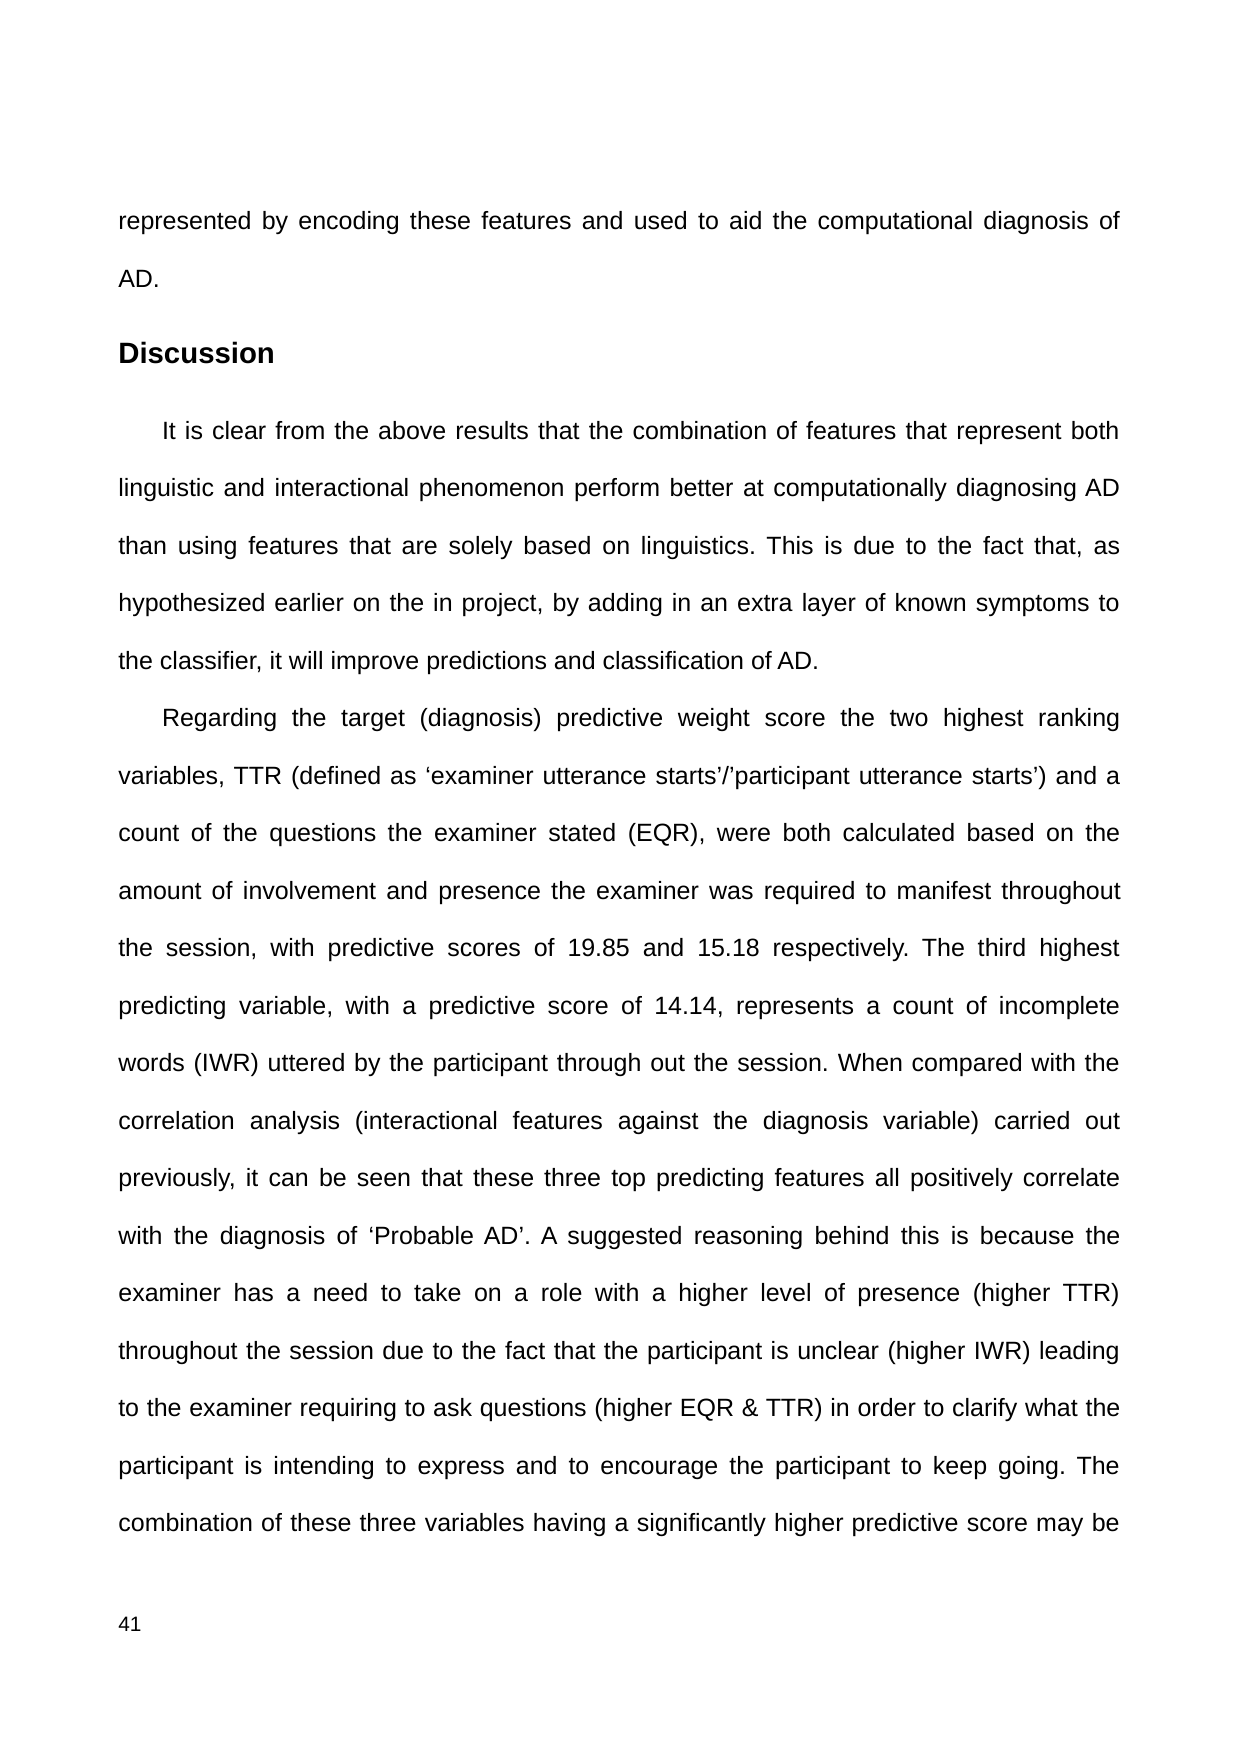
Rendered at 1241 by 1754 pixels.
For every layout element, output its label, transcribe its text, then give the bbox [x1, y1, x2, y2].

text Regarding the target (diagnosis) predictive weight score the two highest ranking variables, TTR (defined as ‘examiner utterance starts’/’participant utterance starts’) and a count of the questions the examiner stated (EQR), were both calculated based on the amount of involvement and presence the examiner was required to manifest throughout the session, with predictive scores of 19.85 and 15.18 respectively. The third highest predicting variable, with a predictive score of 14.14, represents a count of incomplete words (IWR) uttered by the participant through out the session. When compared with the correlation analysis (interactional features against the diagnosis variable) carried out previously, it can be seen that these three top predicting features all positively correlate with the diagnosis of ‘Probable AD’. A suggested reasoning behind this is because the examiner has a need to take on a role with a higher level of presence (higher TTR) throughout the session due to the fact that the participant is unclear (higher IWR) leading to the examiner requiring to ask questions (higher EQR & TTR) in order to clarify what the participant is intending to express and to encourage the participant to keep going. The combination of these three variables having a significantly higher predictive score may be [118, 703, 1122, 1537]
text represented by encoding these features and used to aid the computational diagnosis of AD. [118, 206, 1122, 292]
text It is clear from the above results that the combination of features that represent both linguistic and interactional phenomenon perform better at computationally diagnosing AD than using features that are solely based on linguistics. This is due to the fact that, as hypothesized earlier on the in project, by adding in an extra layer of known symptoms to the classifier, it will improve predictions and classification of AD. [118, 416, 1122, 674]
subtitle Discussion [118, 336, 1122, 369]
